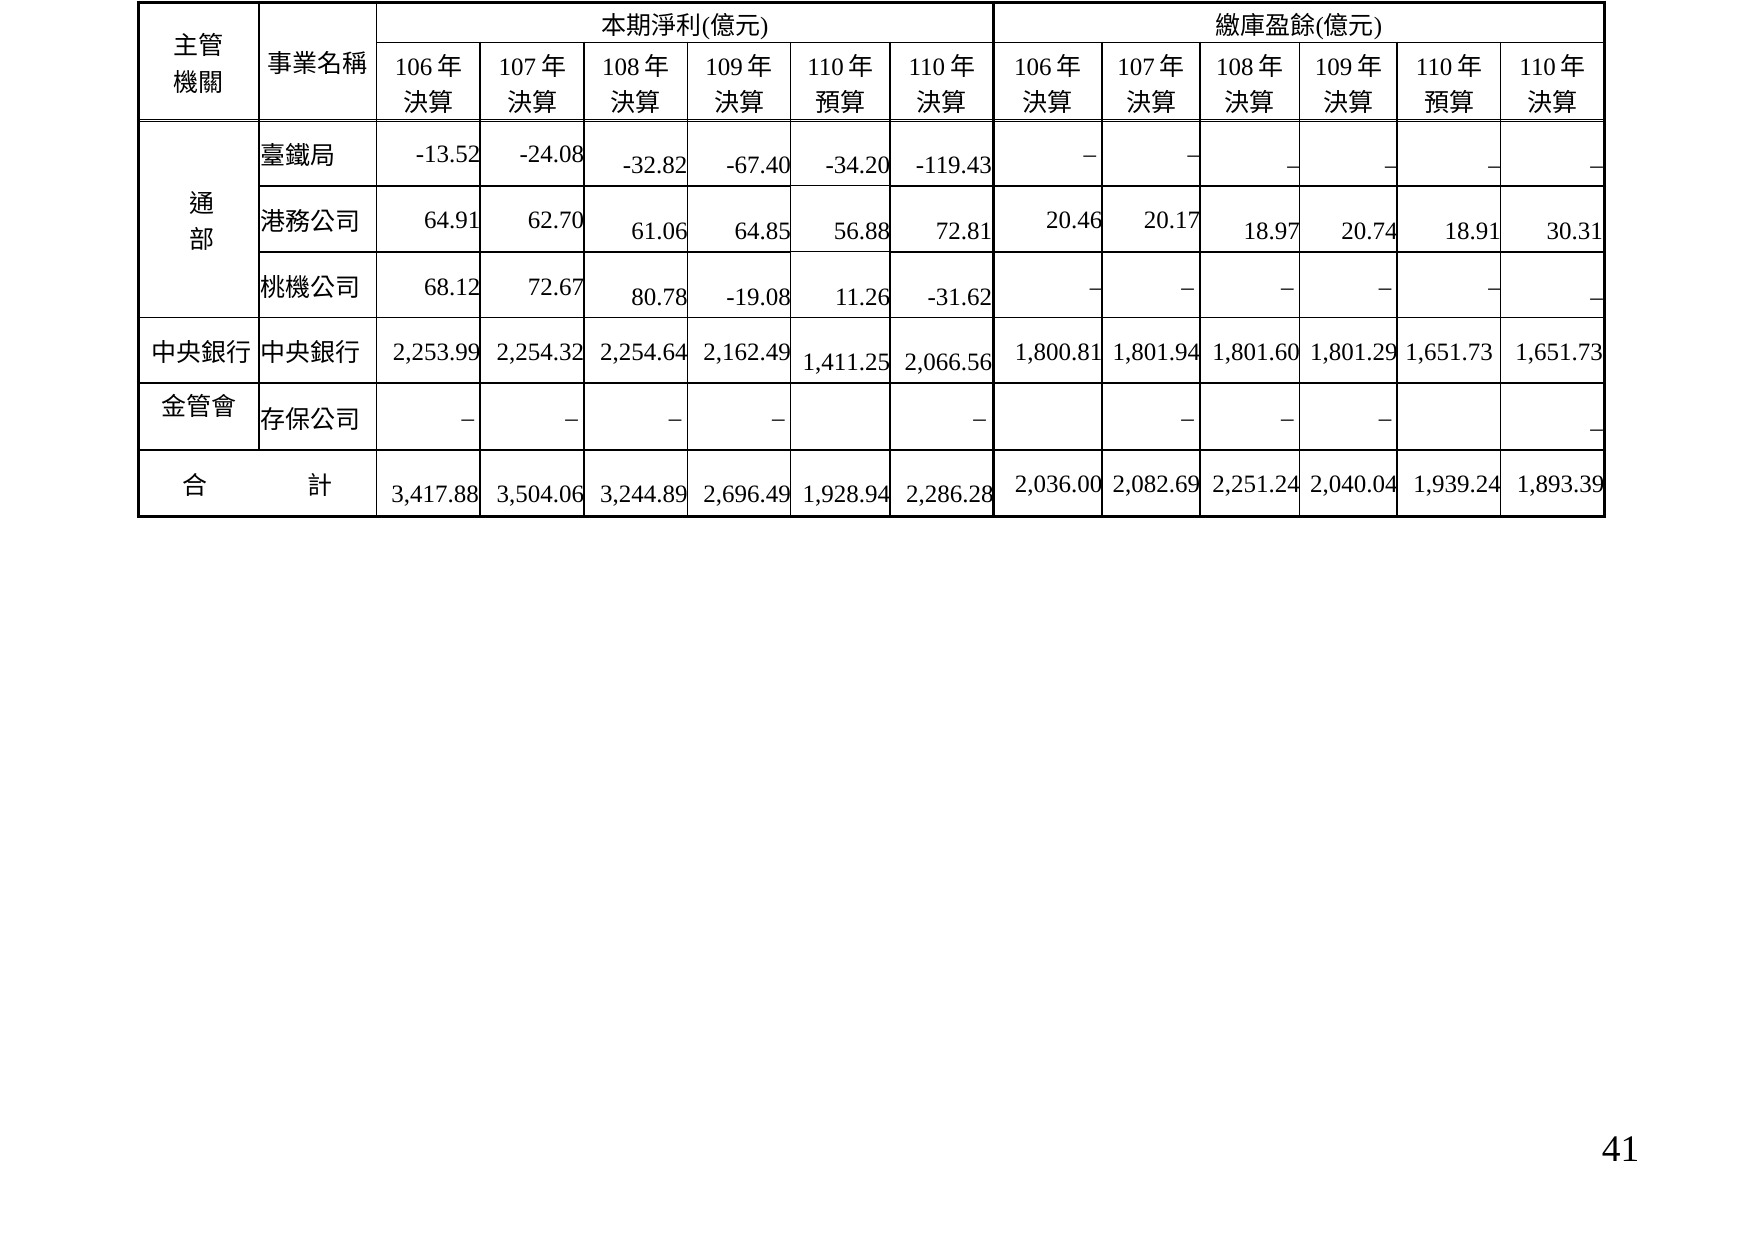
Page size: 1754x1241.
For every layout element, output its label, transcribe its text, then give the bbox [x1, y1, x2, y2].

table_cell 110年 決算 [891, 43, 992, 119]
table_cell – [688, 384, 790, 448]
table_cell 1,651.73 [1501, 318, 1603, 382]
table_cell 30.31 [1501, 187, 1603, 251]
table_cell 3,504.06 [481, 451, 583, 514]
table_cell 61.06 [585, 187, 687, 251]
table_cell 1,928.94 [791, 451, 889, 514]
table_cell 臺鐵局 [260, 122, 376, 185]
table_cell 存保公司 [260, 384, 376, 448]
table_header 事業名稱 [260, 4, 376, 119]
table_cell -119.43 [891, 122, 992, 185]
table_cell – [1103, 253, 1199, 317]
table_cell 1,801.60 [1201, 318, 1299, 382]
table_cell – [1201, 122, 1299, 185]
table_cell – [1103, 122, 1199, 185]
table_cell 110年 預算 [1398, 43, 1500, 119]
table_cell 106年 決算 [377, 43, 479, 119]
table_cell 18.91 [1398, 187, 1500, 251]
table_cell 1,801.94 [1103, 318, 1199, 382]
table_cell 108年 決算 [585, 43, 687, 119]
table_cell 1,800.81 [995, 318, 1101, 382]
table_cell -32.82 [585, 122, 687, 185]
table_cell 通 部 [140, 122, 258, 317]
table_cell 11.26 [791, 252, 889, 317]
table_cell 64.91 [377, 187, 479, 251]
table_cell 桃機公司 [260, 253, 376, 317]
table_cell 80.78 [585, 253, 687, 317]
table_cell -31.62 [891, 253, 992, 317]
table_cell – [1501, 122, 1603, 185]
table_cell 2,251.24 [1201, 451, 1299, 514]
table_cell 1,411.25 [791, 318, 889, 382]
table_cell [1398, 384, 1500, 448]
table_cell 2,286.28 [891, 451, 992, 514]
table_cell – [1398, 122, 1500, 185]
table_cell 1,939.24 [1398, 451, 1500, 514]
table_cell 68.12 [377, 253, 479, 317]
table_cell – [1300, 253, 1396, 317]
table_cell 108年 決算 [1201, 43, 1299, 119]
table_cell -19.08 [688, 253, 790, 317]
table_cell – [585, 384, 687, 448]
table_cell 2,254.32 [481, 318, 583, 382]
table_cell [791, 384, 889, 448]
table_cell 2,066.56 [891, 318, 992, 382]
table_cell 2,254.64 [585, 318, 687, 382]
table_cell 2,162.49 [688, 318, 790, 382]
table_cell 中央銀行 [140, 318, 258, 382]
table_cell 107年 決算 [1103, 43, 1199, 119]
table_cell 2,253.99 [377, 318, 479, 382]
table_cell 中央銀行 [260, 318, 376, 382]
table_cell 109年 決算 [688, 43, 790, 119]
table_cell 2,696.49 [688, 451, 790, 514]
table_cell 1,651.73 [1398, 318, 1500, 382]
table_cell – [1103, 384, 1199, 448]
table_cell – [481, 384, 583, 448]
table_cell – [1300, 122, 1396, 185]
table_cell – [1201, 253, 1299, 317]
table_cell 2,082.69 [1103, 451, 1199, 514]
table_cell 20.17 [1103, 187, 1199, 251]
table_cell 1,893.39 [1501, 451, 1603, 514]
table_cell 3,244.89 [585, 451, 687, 514]
table_cell – [1398, 253, 1500, 317]
table_cell 合 計 [140, 451, 376, 514]
table_cell 106年 決算 [995, 43, 1101, 119]
table_cell – [995, 122, 1101, 185]
table_cell 2,040.04 [1300, 451, 1396, 514]
table_cell – [995, 253, 1101, 317]
table_cell 72.81 [891, 187, 992, 251]
table_cell -13.52 [377, 122, 479, 185]
table_cell 18.97 [1201, 187, 1299, 251]
table_cell [995, 384, 1101, 448]
table_cell 110年 決算 [1501, 43, 1603, 119]
table_cell 1,801.29 [1300, 318, 1396, 382]
table_cell -67.40 [688, 122, 790, 185]
table_cell 20.74 [1300, 187, 1396, 251]
table_cell 港務公司 [260, 187, 376, 251]
table_cell 56.88 [791, 186, 889, 251]
table_cell 107年 決算 [481, 43, 583, 119]
table_header 本期淨利(億元) [377, 4, 992, 42]
table_cell 64.85 [688, 187, 790, 251]
table_cell – [891, 384, 992, 448]
table_cell -34.20 [791, 122, 889, 185]
table_header 主管 機關 [140, 4, 258, 119]
table_cell 62.70 [481, 187, 583, 251]
table_cell – [377, 384, 479, 448]
table_cell 20.46 [995, 187, 1101, 251]
table_cell – [1501, 384, 1603, 448]
table_cell – [1300, 384, 1396, 448]
table_cell 72.67 [481, 253, 583, 317]
table_cell -24.08 [481, 122, 583, 185]
table_header 繳庫盈餘(億元) [995, 4, 1603, 42]
table_cell 2,036.00 [995, 451, 1101, 514]
table_cell – [1201, 384, 1299, 448]
table_cell 110年 預算 [791, 43, 889, 119]
table_cell 109年 決算 [1300, 43, 1396, 119]
table_cell – [1501, 253, 1603, 317]
table_cell 3,417.88 [377, 451, 479, 514]
table_cell 金管會 [140, 384, 258, 448]
